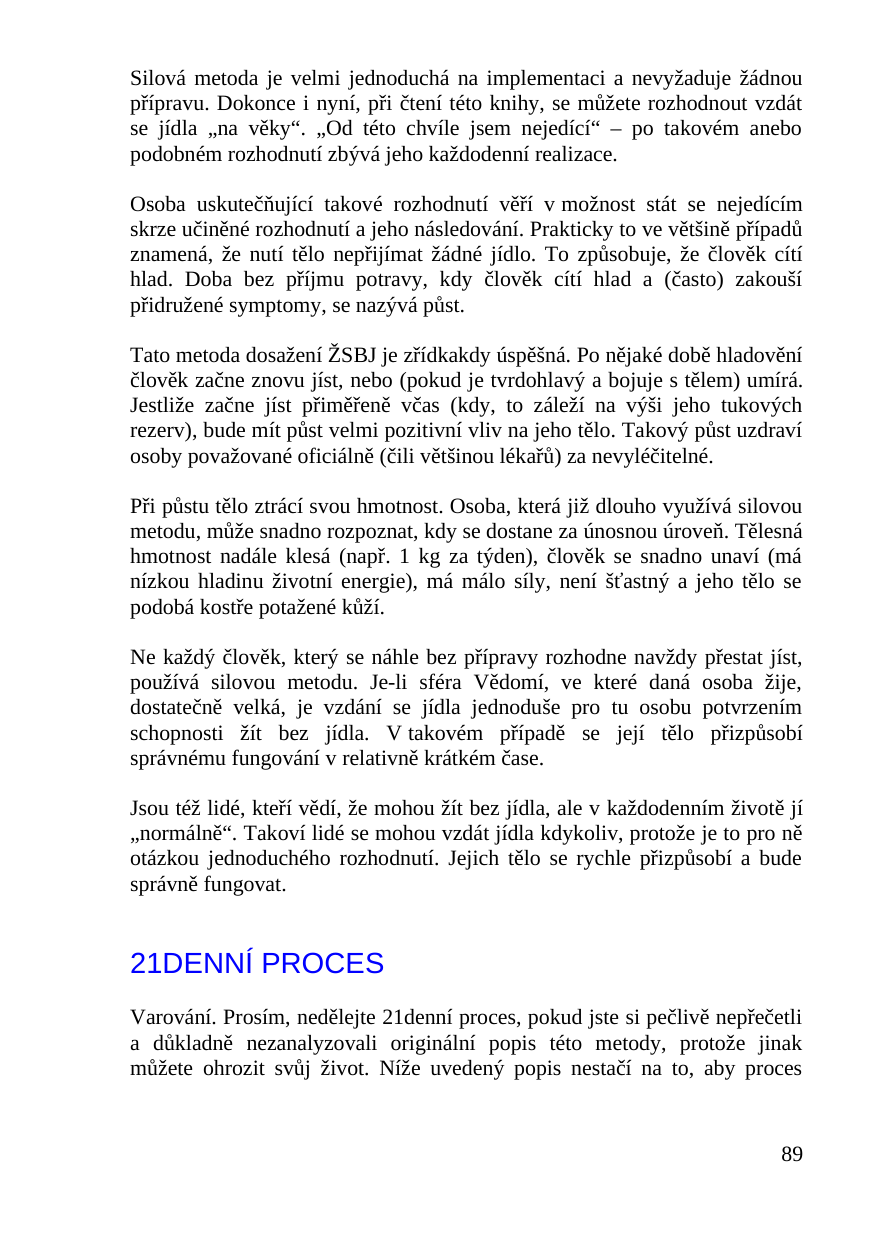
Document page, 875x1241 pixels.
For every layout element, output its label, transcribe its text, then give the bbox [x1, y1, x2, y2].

text Tato metoda dosažení ŽSBJ je zřídkakdy úspěšná. Po nějaké době hladovění člověk začne znovu jíst, nebo (pokud je tvrdohlavý a bojuje s tělem) umírá. Jestliže začne jíst přiměřeně včas (kdy, to záleží na výši jeho tukových rezerv), bude mít půst velmi pozitivní vliv na jeho tělo. Takový půst uzdraví osoby považované oficiálně (čili většinou lékařů) za nevyléčitelné. [130, 342, 803, 468]
text Varování. Prosím, nedělejte 21denní proces, pokud jste si pečlivě nepřečetli a důkladně nezanalyzovali originální popis této metody, protože jinak můžete ohrozit svůj život. Níže uvedený popis nestačí na to, aby proces [130, 1004, 803, 1080]
text Ne každý člověk, který se náhle bez přípravy rozhodne navždy přestat jíst, používá silovou metodu. Je-li sféra Vědomí, ve které daná osoba žije, dostatečně velká, je vzdání se jídla jednoduše pro tu osobu potvrzením schopnosti žít bez jídla. V takovém případě se její tělo přizpůsobí správnému fungování v relativně krátkém čase. [130, 644, 803, 770]
text Jsou též lidé, kteří vědí, že mohou žít bez jídla, ale v každodenním životě jí „normálně“. Takoví lidé se mohou vzdát jídla kdykoliv, protože je to pro ně otázkou jednoduchého rozhodnutí. Jejich tělo se rychle přizpůsobí a bude správně fungovat. [130, 795, 803, 896]
subtitle 21DENNÍ PROCES [130, 946, 803, 979]
text Při půstu tělo ztrácí svou hmotnost. Osoba, která již dlouho využívá silovou metodu, může snadno rozpoznat, kdy se dostane za únosnou úroveň. Tělesná hmotnost nadále klesá (např. 1 kg za týden), člověk se snadno unaví (má nízkou hladinu životní energie), má málo síly, není šťastný a jeho tělo se podobá kostře potažené kůží. [130, 493, 803, 619]
text Silová metoda je velmi jednoduchá na implementaci a nevyžaduje žádnou přípravu. Dokonce i nyní, při čtení této knihy, se můžete rozhodnout vzdát se jídla „na věky“. „Od této chvíle jsem nejedící“ – po takovém anebo podobném rozhodnutí zbývá jeho každodenní realizace. [130, 65, 803, 166]
text Osoba uskutečňující takové rozhodnutí věří v možnost stát se nejedícím skrze učiněné rozhodnutí a jeho následování. Prakticky to ve většině případů znamená, že nutí tělo nepřijímat žádné jídlo. To způsobuje, že člověk cítí hlad. Doba bez příjmu potravy, kdy člověk cítí hlad a (často) zakouší přidružené symptomy, se nazývá půst. [130, 191, 803, 317]
